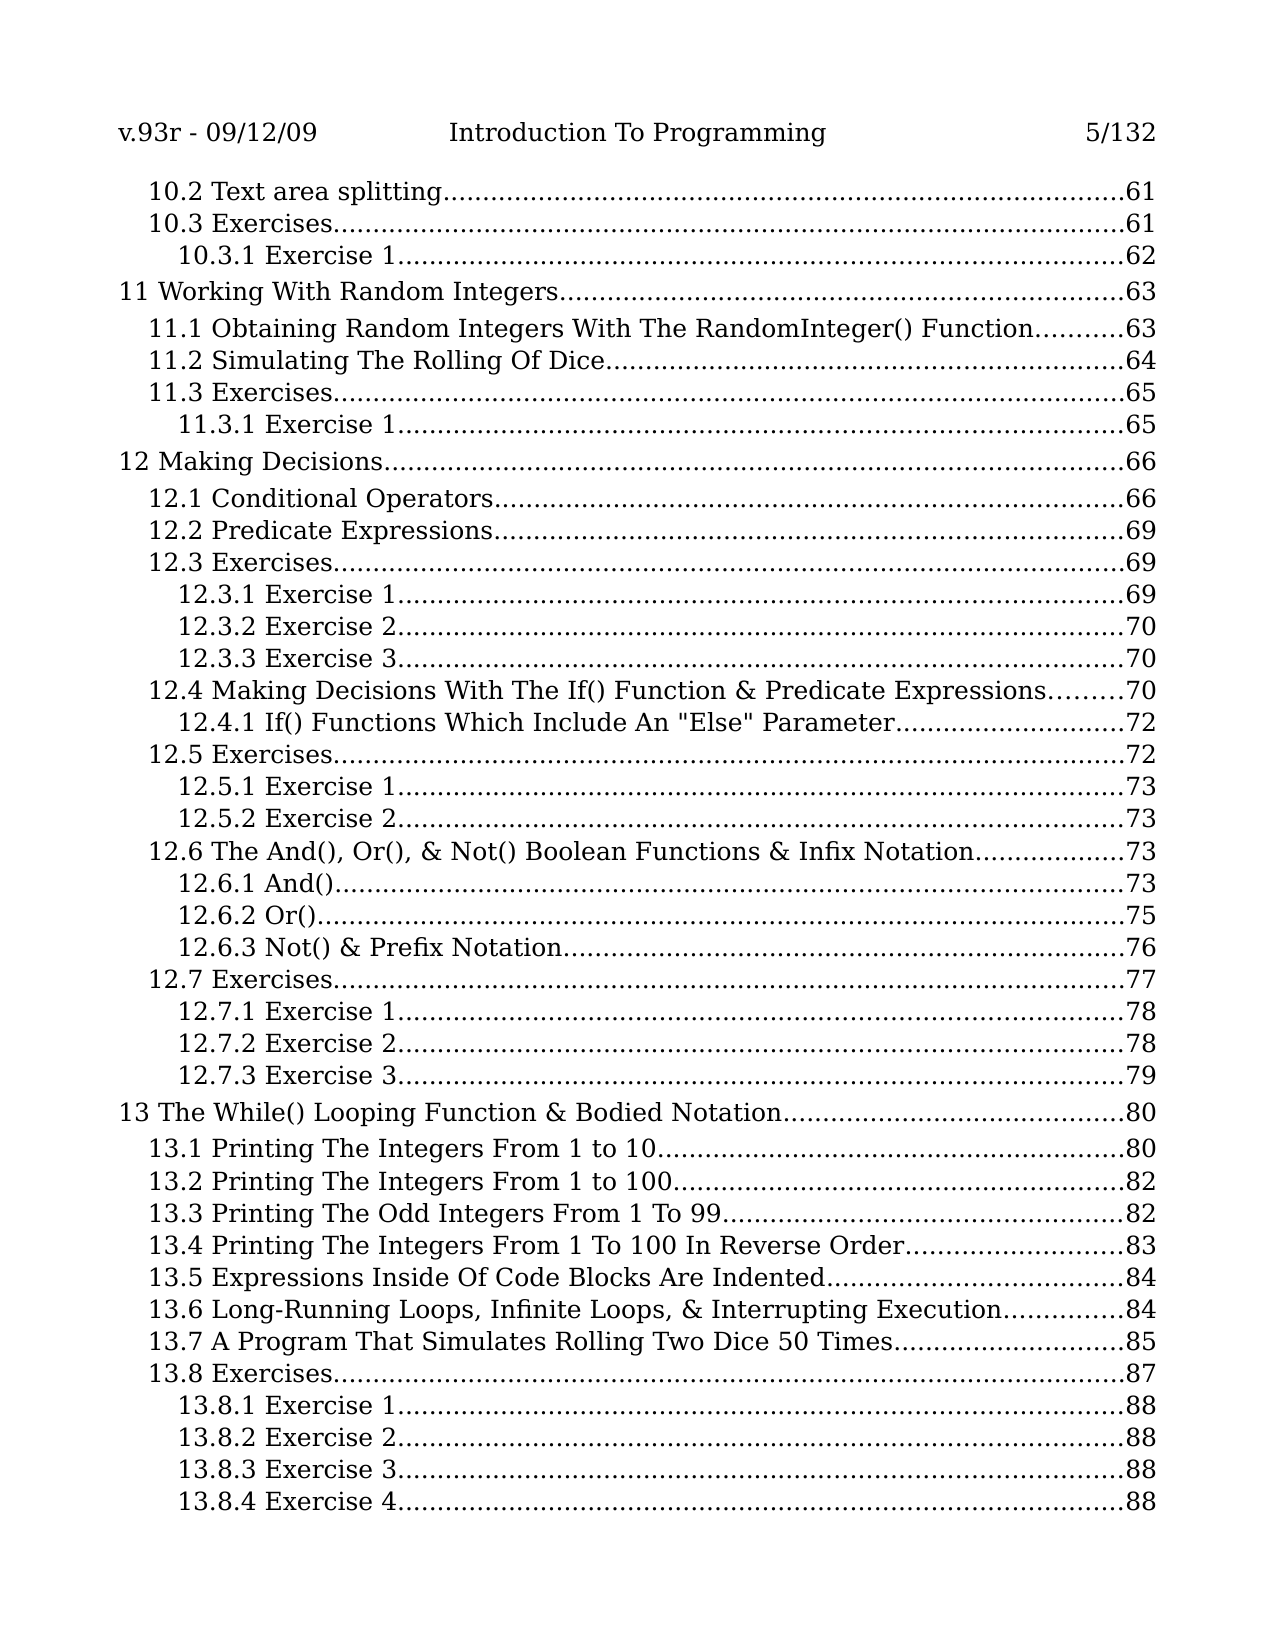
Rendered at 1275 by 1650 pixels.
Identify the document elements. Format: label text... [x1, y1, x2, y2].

text 11.2 Simulating The Rolling Of Dice 64 [148, 346, 1157, 376]
text 13.8.4 Exercise 4 88 [177, 1488, 1157, 1517]
text 12.2 Predicate Expressions 69 [148, 516, 1157, 545]
text 13.6 Long-Running Loops, Infinite Loops, & Interrupting Execution 84 [148, 1295, 1157, 1324]
text 12.7.1 Exercise 1 78 [177, 997, 1157, 1026]
text 13.2 Printing The Integers From 1 to 100 82 [148, 1167, 1157, 1196]
text 13.7 A Program That Simulates Rolling Two Dice 50 Times 85 [148, 1327, 1157, 1356]
text 12.3 Exercises 69 [148, 548, 1157, 577]
text 13.4 Printing The Integers From 1 To 100 In Reverse Order 83 [148, 1231, 1157, 1260]
text 11.3.1 Exercise 1 65 [177, 411, 1157, 440]
text 13.3 Printing The Odd Integers From 1 To 99 82 [148, 1199, 1157, 1228]
text 13.5 Expressions Inside Of Code Blocks Are Indented 84 [148, 1263, 1157, 1292]
text 12.3.1 Exercise 1 69 [177, 580, 1157, 609]
text 13.8.2 Exercise 2 88 [177, 1423, 1157, 1453]
text 12.1 Conditional Operators 66 [148, 484, 1157, 513]
text 13 The While() Looping Function & Bodied Notation 80 [118, 1098, 1157, 1127]
text 12.6.2 Or() 75 [177, 901, 1157, 930]
text 13.1 Printing The Integers From 1 to 10 80 [148, 1135, 1157, 1164]
text 12.5.1 Exercise 1 73 [177, 773, 1157, 802]
text 12 Making Decisions 66 [118, 447, 1157, 476]
text 13.8.1 Exercise 1 88 [177, 1391, 1157, 1421]
text 12.6.3 Not() & Prefix Notation 76 [177, 933, 1157, 962]
text 11.1 Obtaining Random Integers With The RandomInteger() Function 63 [148, 314, 1157, 343]
text 12.6 The And(), Or(), & Not() Boolean Functions & Infix Notation 73 [148, 837, 1157, 866]
text 12.6.1 And() 73 [177, 869, 1157, 898]
text 10.3 Exercises 61 [148, 209, 1157, 238]
text 12.3.3 Exercise 3 70 [177, 644, 1157, 673]
text 12.5 Exercises 72 [148, 741, 1157, 770]
text 10.3.1 Exercise 1 62 [177, 241, 1157, 270]
text 10.2 Text area splitting 61 [148, 177, 1157, 206]
text 11.3 Exercises 65 [148, 378, 1157, 408]
text 12.4.1 If() Functions Which Include An "Else" Parameter 72 [177, 708, 1157, 738]
text 12.4 Making Decisions With The If() Function & Predicate Expressions 70 [148, 676, 1157, 706]
text 11 Working With Random Integers 63 [118, 278, 1157, 307]
text 12.7 Exercises 77 [148, 965, 1157, 994]
text 12.5.2 Exercise 2 73 [177, 805, 1157, 834]
text 13.8.3 Exercise 3 88 [177, 1456, 1157, 1485]
text 12.7.2 Exercise 2 78 [177, 1029, 1157, 1058]
text 12.7.3 Exercise 3 79 [177, 1061, 1157, 1091]
text 13.8 Exercises 87 [148, 1359, 1157, 1388]
text 12.3.2 Exercise 2 70 [177, 612, 1157, 641]
